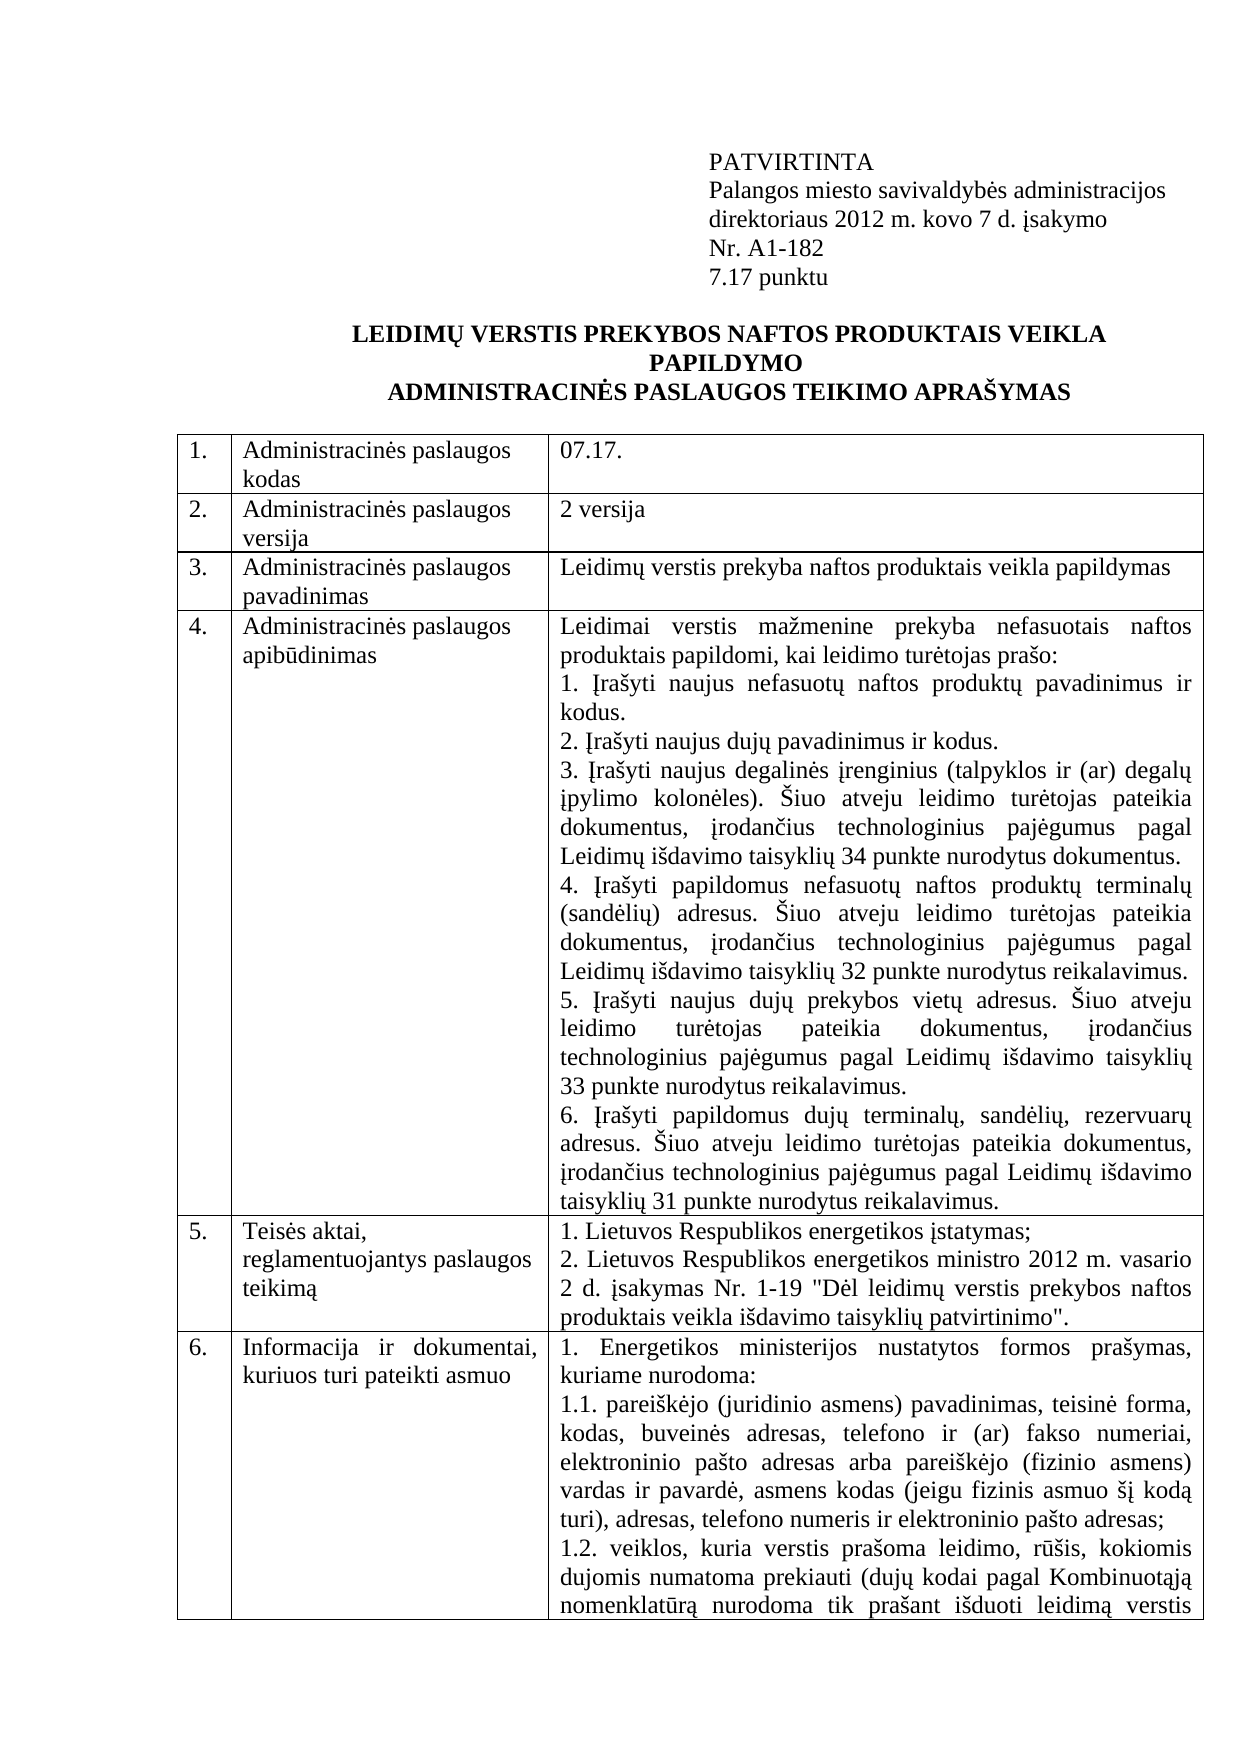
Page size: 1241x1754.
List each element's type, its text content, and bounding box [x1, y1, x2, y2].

text direktoriaus 2012 m. kovo 7 d. įsakymo [177, 204, 1181, 233]
text PATVIRTINTA [177, 147, 1181, 176]
table_cell 1. Lietuvos Respublikos energetikos įstatymas; 2. Lietuvos Respublikos energetikos ministro 2012 m. vasario 2 d. įsakymas Nr. 1-19 "Dėl leidimų verstis prekybos naftos produktais veikla išdavimo taisyklių patvirtinimo". [549, 1216, 1203, 1331]
table_cell 1. Energetikos ministerijos nustatytos formos prašymas, kuriame nurodoma: 1.1. pareiškėjo (juridinio asmens) pavadinimas, teisinė forma, kodas, buveinės adresas, telefono ir (ar) fakso numeriai, elektroninio pašto adresas arba pareiškėjo (fizinio asmens) vardas ir pavardė, asmens kodas (jeigu fizinis asmuo šį kodą turi), adresas, telefono numeris ir elektroninio pašto adresas; 1.2. veiklos, kuria verstis prašoma leidimo, rūšis, kokiomis dujomis numatoma prekiauti (dujų kodai pagal Kombinuotąją nomenklatūrą nurodoma tik prašant išduoti leidimą verstis [549, 1332, 1203, 1619]
table_header Administracinės paslaugos kodas [232, 435, 548, 493]
text LEIDIMŲ verstis prekybOS NAFTOS PRODUKTAIS VEIKLA PAPILDYMO [277, 319, 1181, 377]
table_cell Administracinės paslaugos versija [232, 494, 548, 551]
table_cell 2. [178, 494, 231, 551]
table_header 07.17. [549, 435, 1203, 493]
table_cell 5. [178, 1216, 231, 1331]
table_cell 6. [178, 1332, 231, 1619]
text 7.17 punktu [177, 262, 1181, 291]
table_cell Teisės aktai, reglamentuojantys paslaugos teikimą [232, 1216, 548, 1331]
text Palangos miesto savivaldybės administracijos [177, 176, 1181, 204]
table_cell 3. [178, 553, 231, 610]
text Nr. A1-182 [177, 233, 1181, 262]
table_cell Administracinės paslaugos pavadinimas [232, 553, 548, 610]
table_header 1. [178, 435, 231, 493]
table_cell Leidimų verstis prekyba naftos produktais veikla papildymas [549, 553, 1203, 610]
text ADMINISTRACINĖS PASLAUGOS TEIKIMO APRAŠYMAS [277, 377, 1181, 406]
table_cell 4. [178, 611, 231, 1215]
table_cell 2 versija [549, 494, 1203, 551]
table_cell Informacija ir dokumentai, kuriuos turi pateikti asmuo [232, 1332, 548, 1619]
table_cell Administracinės paslaugos apibūdinimas [232, 611, 548, 1215]
table_cell Leidimai verstis mažmenine prekyba nefasuotais naftos produktais papildomi, kai leidimo turėtojas prašo: 1. Įrašyti naujus nefasuotų naftos produktų pavadinimus ir kodus. 2. Įrašyti naujus dujų pavadinimus ir kodus. 3. Įrašyti naujus degalinės įrenginius (talpyklos ir (ar) degalų įpylimo kolonėles). Šiuo atveju leidimo turėtojas pateikia dokumentus, įrodančius technologinius pajėgumus pagal Leidimų išdavimo taisyklių 34 punkte nurodytus dokumentus. 4. Įrašyti papildomus nefasuotų naftos produktų terminalų (sandėlių) adresus. Šiuo atveju leidimo turėtojas pateikia dokumentus, įrodančius technologinius pajėgumus pagal Leidimų išdavimo taisyklių 32 punkte nurodytus reikalavimus. 5. Įrašyti naujus dujų prekybos vietų adresus. Šiuo atveju leidimo turėtojas pateikia dokumentus, įrodančius technologinius pajėgumus pagal Leidimų išdavimo taisyklių 33 punkte nurodytus reikalavimus. 6. Įrašyti papildomus dujų terminalų, sandėlių, rezervuarų adresus. Šiuo atveju leidimo turėtojas pateikia dokumentus, įrodančius technologinius pajėgumus pagal Leidimų išdavimo taisyklių 31 punkte nurodytus reikalavimus. [549, 611, 1203, 1215]
